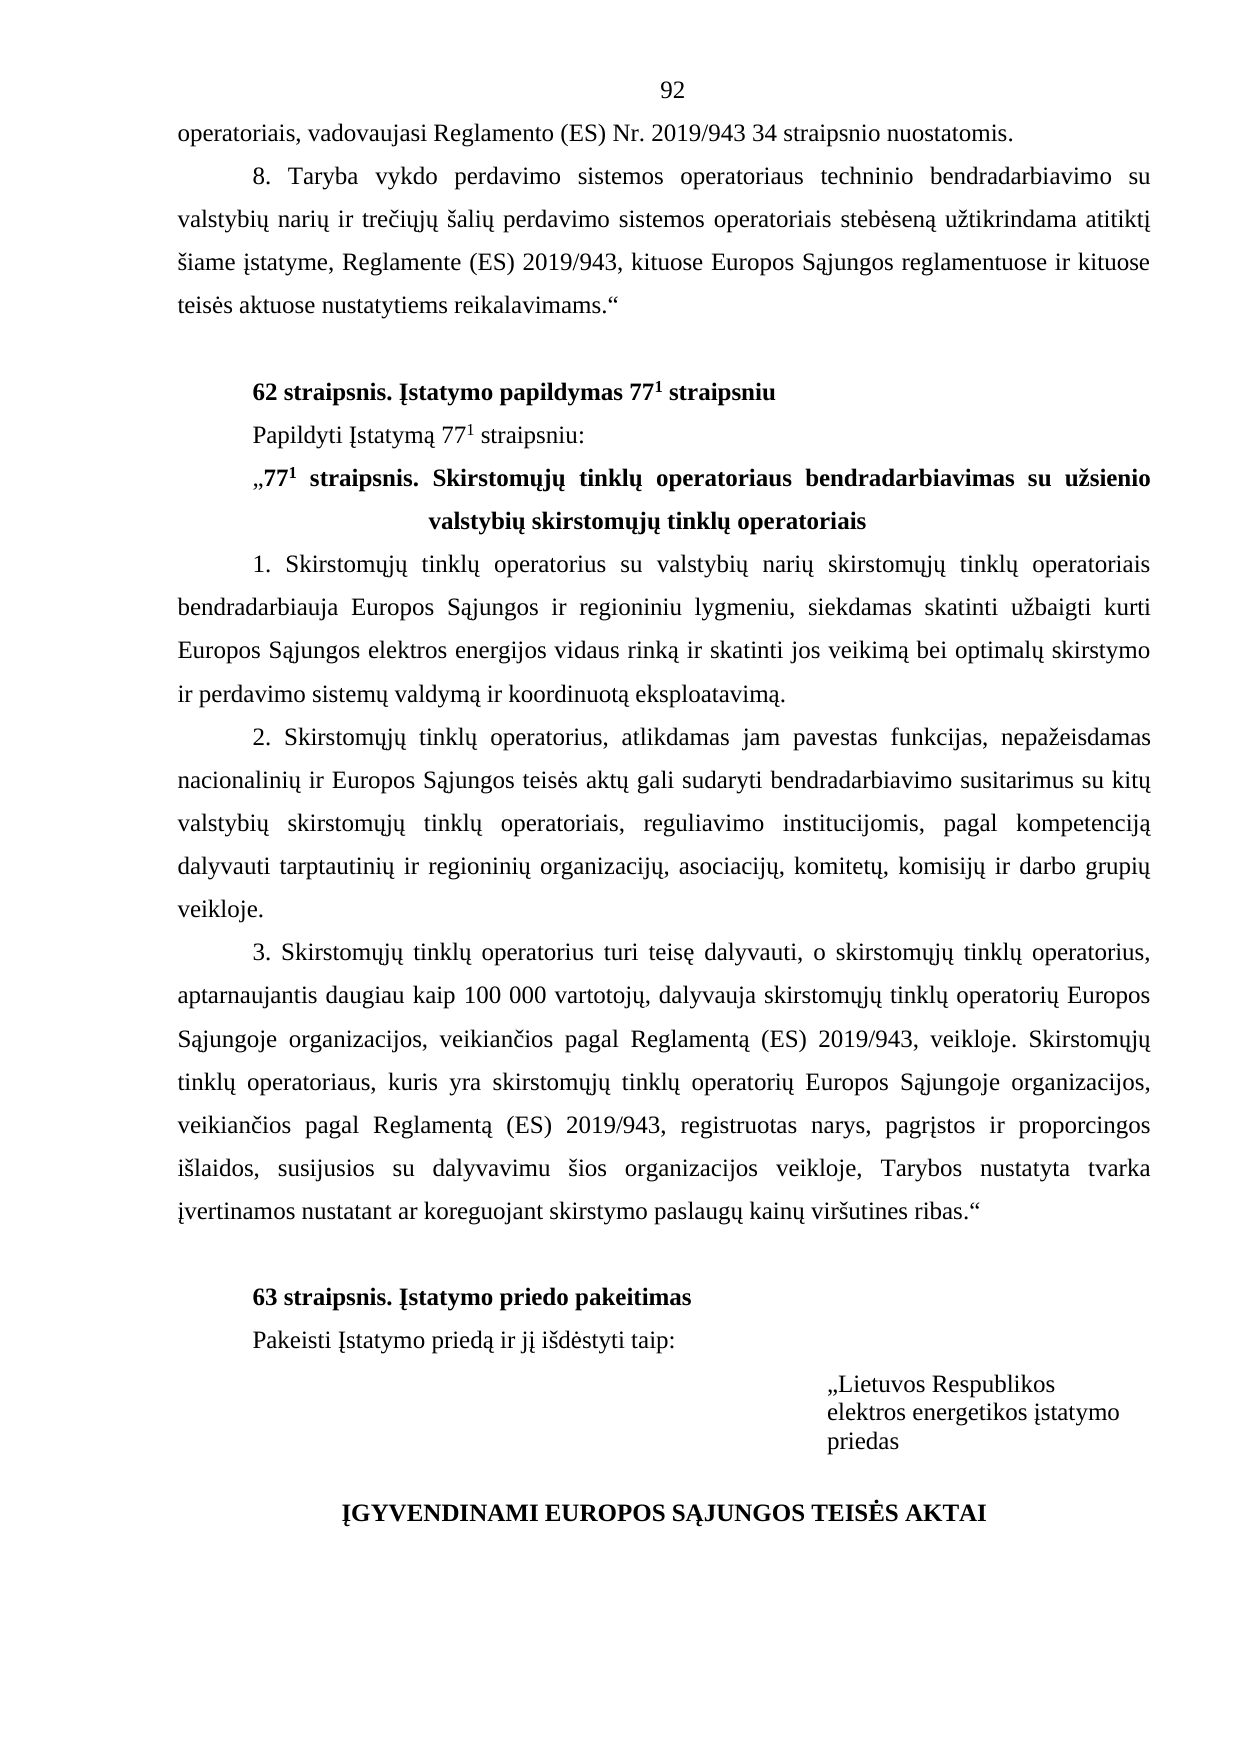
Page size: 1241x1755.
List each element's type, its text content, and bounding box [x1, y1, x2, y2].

text operatoriais, vadovaujasi Reglamento (ES) Nr. 2019/943 34 straipsnio nuostatomis. [177, 118, 1152, 147]
text 2. Skirstomųjų tinklų operatorius, atlikdamas jam pavestas funkcijas, nepažeisdamas nacionalinių ir Europos Sąjungos teisės aktų gali sudaryti bendradarbiavimo susitarimus su kitų valstybių skirstomųjų tinklų operatoriais, reguliavimo institucijomis, pagal kompetenciją dalyvauti tarptautinių ir regioninių organizacijų, asociacijų, komitetų, komisijų ir darbo grupių veikloje. [177, 722, 1152, 923]
text 1. Skirstomųjų tinklų operatorius su valstybių narių skirstomųjų tinklų operatoriais bendradarbiauja Europos Sąjungos ir regioniniu lygmeniu, siekdamas skatinti užbaigti kurti Europos Sąjungos elektros energijos vidaus rinką ir skatinti jos veikimą bei optimalų skirstymo ir perdavimo sistemų valdymą ir koordinuotą eksploatavimą. [177, 549, 1152, 707]
text Pakeisti Įstatymo priedą ir jį išdėstyti taip: [177, 1326, 1152, 1354]
text 3. Skirstomųjų tinklų operatorius turi teisę dalyvauti, o skirstomųjų tinklų operatorius, aptarnaujantis daugiau kaip 100 000 vartotojų, dalyvauja skirstomųjų tinklų operatorių Europos Sąjungoje organizacijos, veikiančios pagal Reglamentą (ES) 2019/943, veikloje. Skirstomųjų tinklų operatoriaus, kuris yra skirstomųjų tinklų operatorių Europos Sąjungoje organizacijos, veikiančios pagal Reglamentą (ES) 2019/943, registruotas narys, pagrįstos ir proporcingos išlaidos, susijusios su dalyvavimu šios organizacijos veikloje, Tarybos nustatyta tvarka įvertinamos nustatant ar koreguojant skirstymo paslaugų kainų viršutines ribas.“ [177, 937, 1152, 1225]
text „Lietuvos Respublikos [177, 1369, 1152, 1397]
text „771 straipsnis. Skirstomųjų tinklų operatoriaus bendradarbiavimas su užsienio valstybių skirstomųjų tinklų operatoriais [252, 463, 1152, 535]
text ĮGYVENDINAMI EUROPOS SĄJUNGOS TEISĖS AKTAI [177, 1498, 1152, 1527]
text 62 straipsnis. Įstatymo papildymas 771 straipsniu [177, 377, 1152, 406]
text elektros energetikos įstatymo [177, 1397, 1152, 1426]
text Papildyti Įstatymą 771 straipsniu: [177, 420, 1152, 449]
text 8. Taryba vykdo perdavimo sistemos operatoriaus techninio bendradarbiavimo su valstybių narių ir trečiųjų šalių perdavimo sistemos operatoriais stebėseną užtikrindama atitiktį šiame įstatyme, Reglamente (ES) 2019/943, kituose Europos Sąjungos reglamentuose ir kituose teisės aktuose nustatytiems reikalavimams.“ [177, 161, 1152, 319]
text priedas [177, 1426, 1152, 1455]
text 63 straipsnis. Įstatymo priedo pakeitimas [177, 1282, 1152, 1311]
